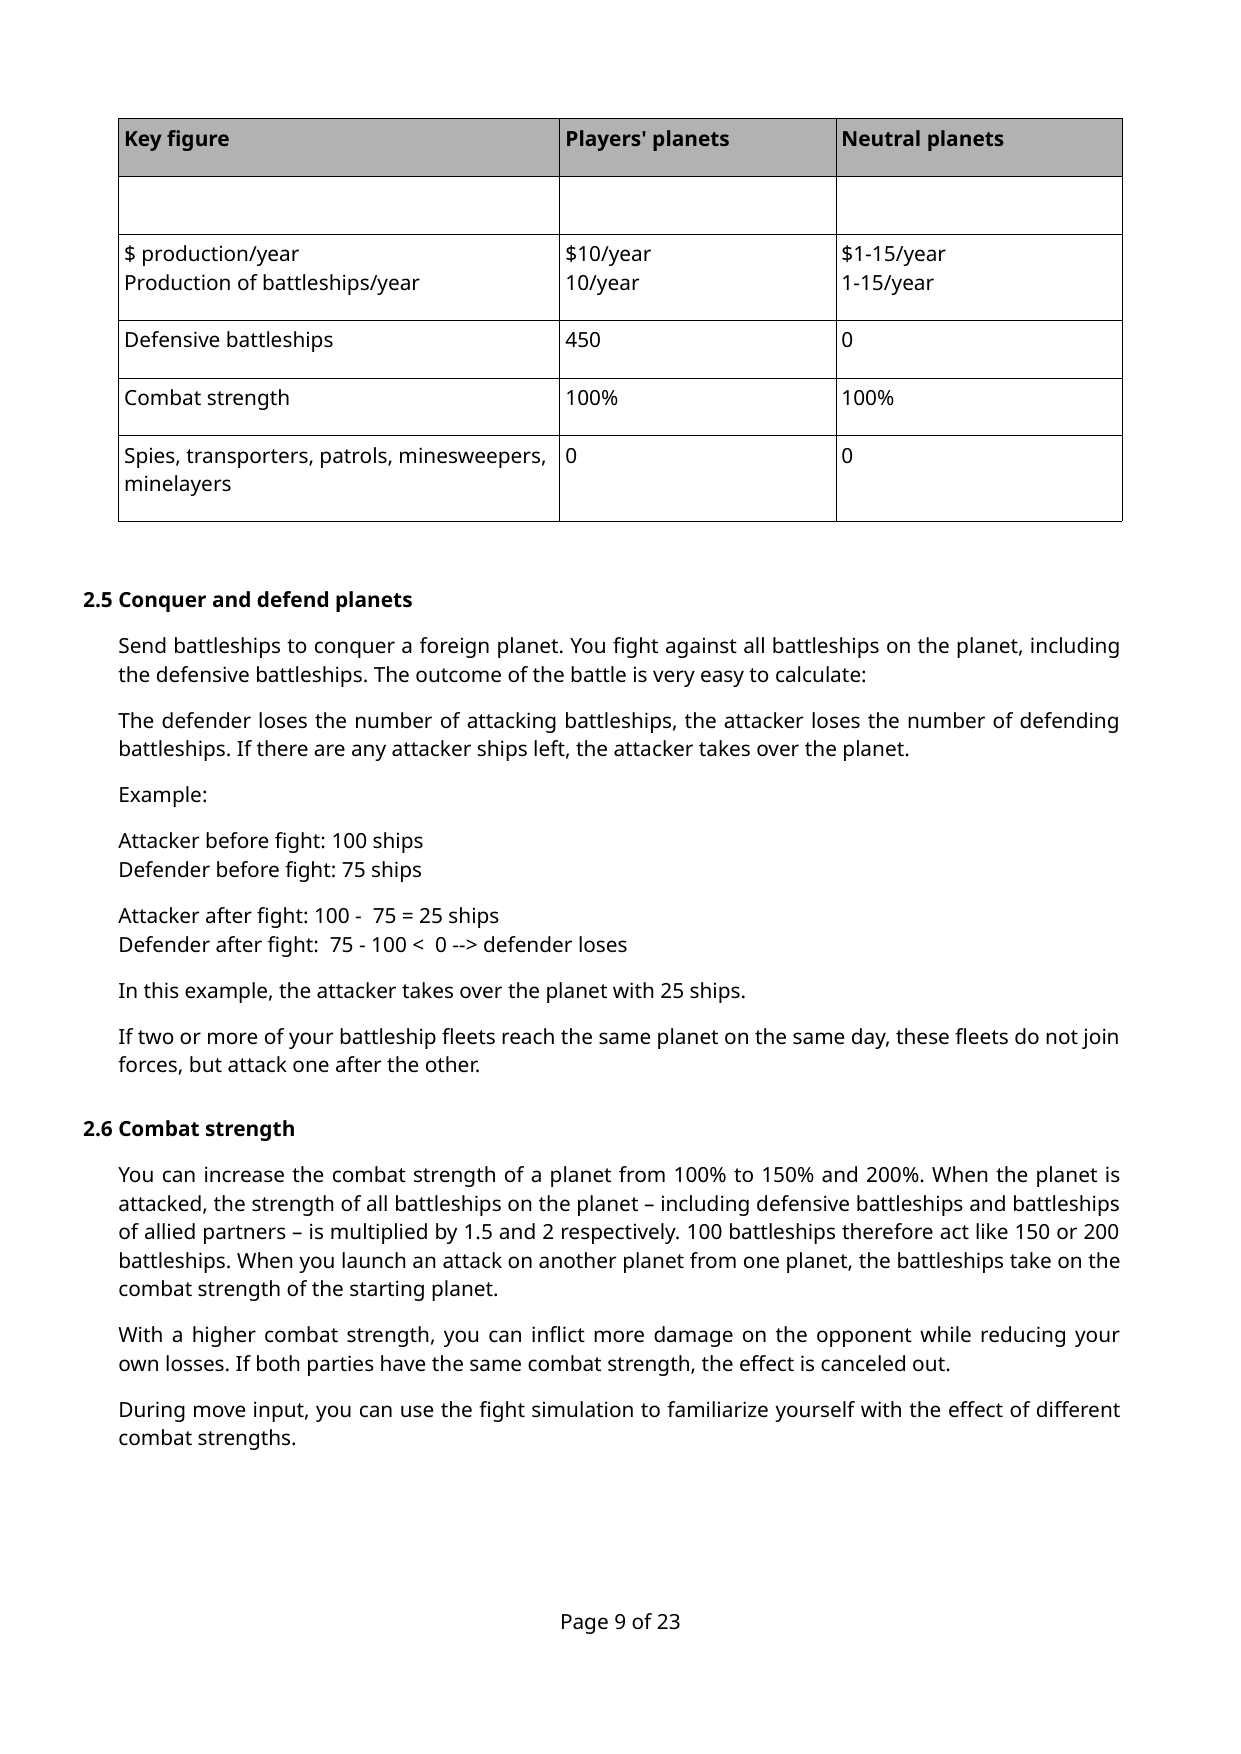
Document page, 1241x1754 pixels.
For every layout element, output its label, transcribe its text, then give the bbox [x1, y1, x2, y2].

table_cell Defensive battleships [119, 321, 559, 377]
table_cell 0 [837, 321, 1122, 377]
text Example: [118, 781, 1122, 809]
text If two or more of your battleship fleets reach the same planet on the same day, these fleets do not join forces, but attack one after the other. [118, 1022, 1122, 1079]
table_cell 450 [560, 321, 836, 377]
subtitle Conquer and defend planets [118, 585, 1122, 614]
table_cell 100% [837, 379, 1122, 435]
table_cell 0 [560, 436, 836, 521]
subtitle Combat strength [118, 1114, 1122, 1143]
text Attacker before fight: 100 ships Defender before fight: 75 ships [118, 827, 1122, 883]
table_header Key figure [119, 119, 559, 176]
table_cell $10/year 10/year [560, 235, 836, 320]
table_cell Spies, transporters, patrols, minesweepers, minelayers [119, 436, 559, 521]
text Attacker after fight: 100 - 75 = 25 ships Defender after fight: 75 - 100 < 0 --> defender loses [118, 901, 1122, 958]
text Send battleships to conquer a foreign planet. You fight against all battleships on the planet, including the defensive battleships. The outcome of the battle is very easy to calculate: [118, 631, 1122, 688]
table_header Neutral planets [837, 119, 1122, 176]
text With a higher combat strength, you can inflict more damage on the opponent while reducing your own losses. If both parties have the same combat strength, the effect is canceled out. [118, 1320, 1122, 1377]
table_cell 100% [560, 379, 836, 435]
table_cell 0 [837, 436, 1122, 521]
text During move input, you can use the fight simulation to familiarize yourself with the effect of different combat strengths. [118, 1395, 1122, 1452]
text The defender loses the number of attacking battleships, the attacker loses the number of defending battleships. If there are any attacker ships left, the attacker takes over the planet. [118, 706, 1122, 763]
table_cell [560, 177, 836, 233]
table_header Players' planets [560, 119, 836, 176]
text In this example, the attacker takes over the planet with 25 ships. [118, 976, 1122, 1004]
table_cell [119, 177, 559, 233]
text You can increase the combat strength of a planet from 100% to 150% and 200%. When the planet is attacked, the strength of all battleships on the planet – including defensive battleships and battleships of allied partners – is multiplied by 1.5 and 2 respectively. 100 battleships therefore act like 150 or 200 battleships. When you launch an attack on another planet from one planet, the battleships take on the combat strength of the starting planet. [118, 1160, 1122, 1303]
table_cell $1-15/year 1-15/year [837, 235, 1122, 320]
table_cell $ production/year Production of battleships/year [119, 235, 559, 320]
table_cell Combat strength [119, 379, 559, 435]
table_cell [837, 177, 1122, 233]
